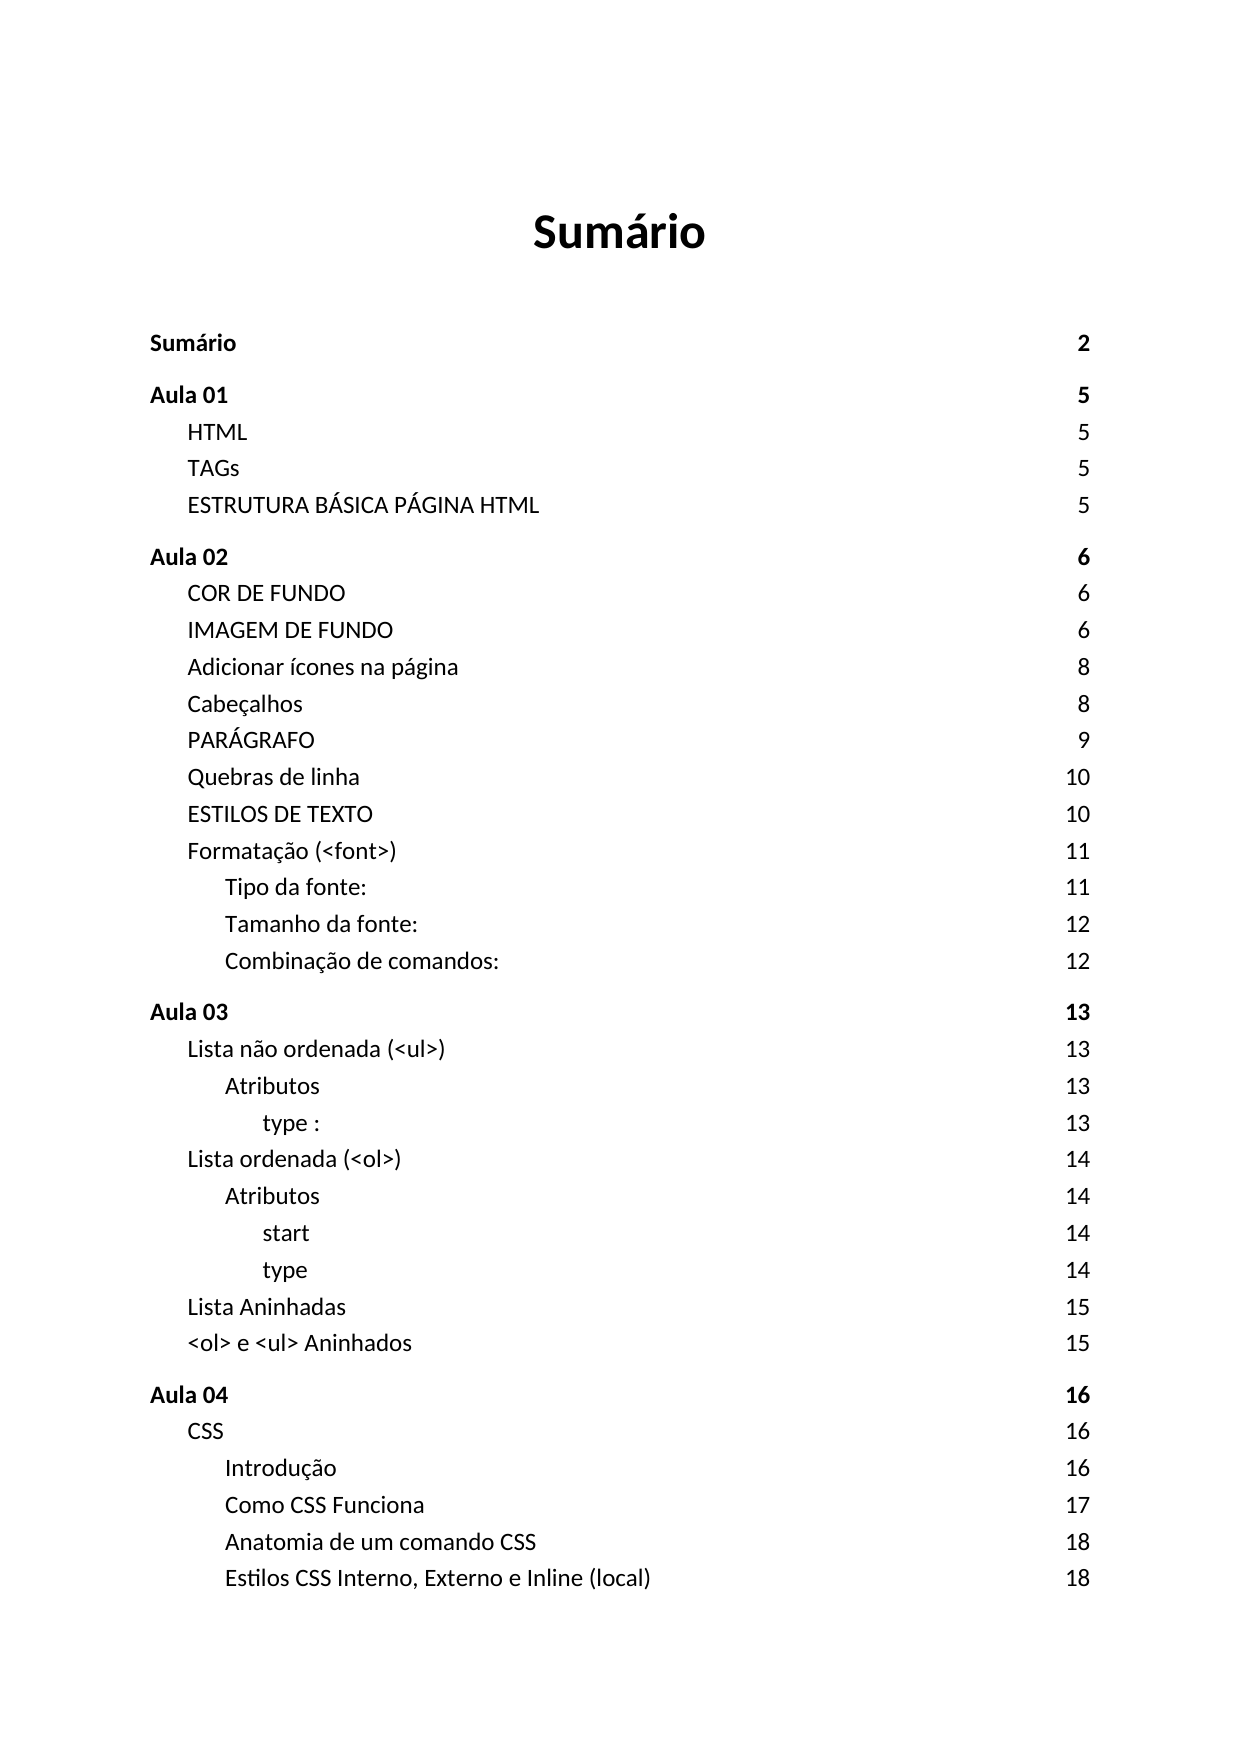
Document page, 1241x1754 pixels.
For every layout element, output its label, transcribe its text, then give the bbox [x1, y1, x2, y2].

text COR DE FUNDO 6 [187, 577, 1090, 608]
text CSS 16 [187, 1416, 1090, 1446]
text Cabeçalhos 8 [187, 688, 1090, 718]
text Sumário 2 [150, 328, 1090, 358]
text Tipo da fonte: 11 [225, 872, 1090, 902]
text Formatação (<font>) 11 [187, 835, 1090, 865]
text Quebras de linha 10 [187, 761, 1090, 792]
text Lista não ordenada (<ul>) 13 [187, 1033, 1090, 1064]
text Como CSS Funciona 17 [225, 1489, 1090, 1519]
text Aula 03 13 [150, 996, 1090, 1027]
text Tamanho da fonte: 12 [225, 908, 1090, 939]
text HTML 5 [187, 416, 1090, 446]
subtitle Sumário [150, 200, 1090, 261]
text type : 13 [262, 1107, 1090, 1137]
text Atributos 13 [225, 1070, 1090, 1101]
text Aula 01 5 [150, 379, 1090, 409]
text Aula 02 6 [150, 541, 1090, 571]
text PARÁGRAFO 9 [187, 724, 1090, 755]
text ESTRUTURA BÁSICA PÁGINA HTML 5 [187, 489, 1090, 520]
text Atributos 14 [225, 1180, 1090, 1211]
text Aula 04 16 [150, 1379, 1090, 1409]
text Adicionar ícones na página 8 [187, 651, 1090, 681]
text <ol> e <ul> Aninhados 15 [187, 1327, 1090, 1358]
text Introdução 16 [225, 1452, 1090, 1483]
text TAGs 5 [187, 452, 1090, 483]
text Lista Aninhadas 15 [187, 1291, 1090, 1321]
text IMAGEM DE FUNDO 6 [187, 614, 1090, 645]
text Combinação de comandos: 12 [225, 945, 1090, 976]
text type 14 [262, 1254, 1090, 1284]
text Anatomia de um comando CSS 18 [225, 1526, 1090, 1556]
text start 14 [262, 1217, 1090, 1248]
text Estilos CSS Interno, Externo e Inline (local) 18 [225, 1563, 1090, 1593]
text Lista ordenada (<ol>) 14 [187, 1143, 1090, 1174]
text ESTILOS DE TEXTO 10 [187, 798, 1090, 828]
